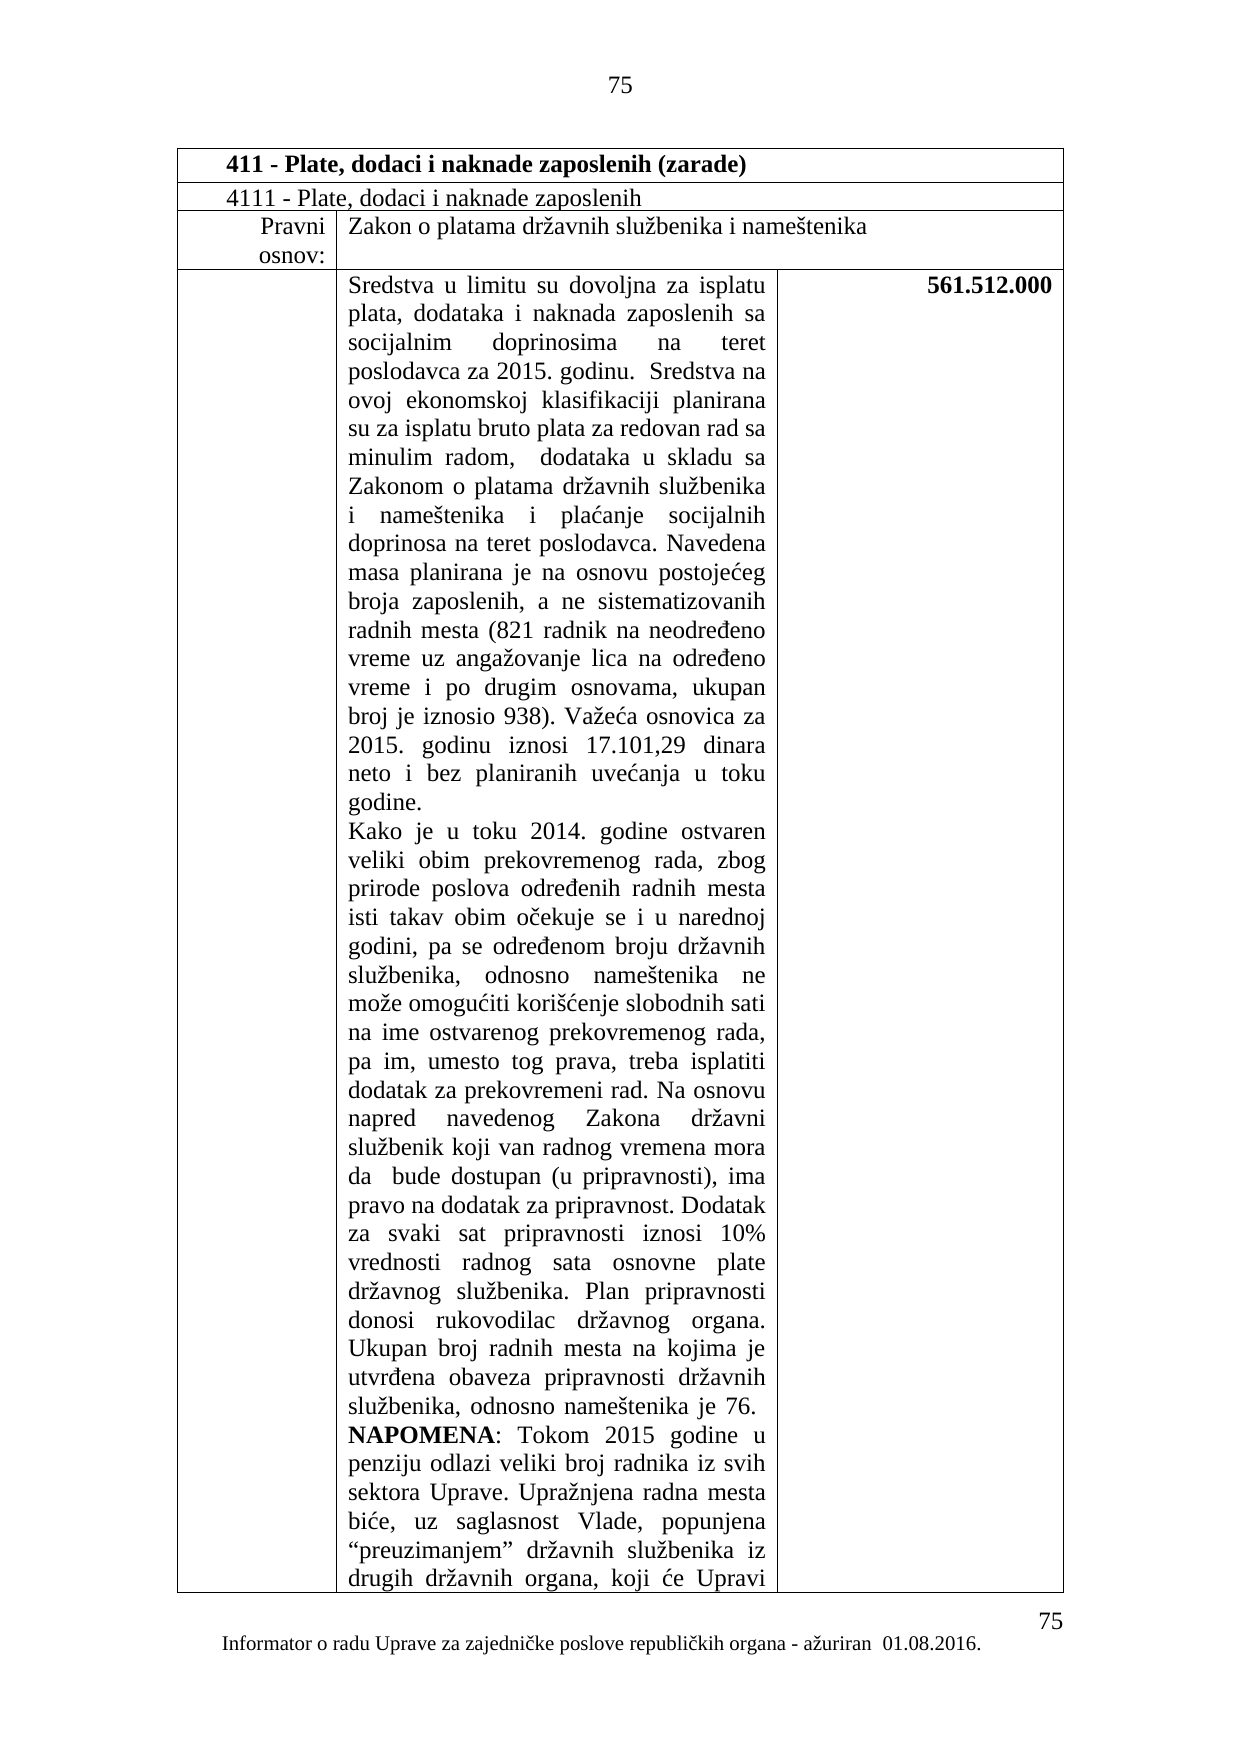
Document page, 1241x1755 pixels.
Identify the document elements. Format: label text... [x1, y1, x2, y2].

table_cell 411 - Plate, dodaci i naknade zaposlenih (zarade) [178, 149, 1063, 182]
table_cell Pravni osnov: [178, 211, 336, 269]
table_cell 4111 - Plate, dodaci i naknade zaposlenih [178, 183, 1063, 210]
table_cell Zakon o platama državnih službenika i nameštenika [337, 211, 1063, 269]
table_cell 561.512.000 [778, 270, 1063, 1592]
table_cell Sredstva u limitu su dovolјna za isplatu plata, dodataka i naknada zaposlenih sa socijalnim doprinosima na teret poslodavca za 2015. godinu. Sredstva na ovoj ekonomskoj klasifikaciji planirana su za isplatu bruto plata za redovan rad sa minulim radom, dodataka u skladu sa Zakonom o platama državnih službenika i nameštenika i plaćanje socijalnih doprinosa na teret poslodavca. Navedena masa planirana je na osnovu postojećeg broja zaposlenih, a ne sistematizovanih radnih mesta (821 radnik na neodređeno vreme uz angažovanje lica na određeno vreme i po drugim osnovama, ukupan broj je iznosio 938). Važeća osnovica za 2015. godinu iznosi 17.101,29 dinara neto i bez planiranih uvećanja u toku godine. Kako je u toku 2014. godine ostvaren veliki obim prekovremenog rada, zbog prirode poslova određenih radnih mesta isti takav obim očekuje se i u narednoj godini, pa se određenom broju državnih službenika, odnosno nameštenika ne može omogućiti korišćenje slobodnih sati na ime ostvarenog prekovremenog rada, pa im, umesto tog prava, treba isplatiti dodatak za prekovremeni rad. Na osnovu napred navedenog Zakona državni službenik koji van radnog vremena mora da bude dostupan (u pripravnosti), ima pravo na dodatak za pripravnost. Dodatak za svaki sat pripravnosti iznosi 10% vrednosti radnog sata osnovne plate državnog službenika. Plan pripravnosti donosi rukovodilac državnog organa. Ukupan broj radnih mesta na kojima je utvrđena obaveza pripravnosti državnih službenika, odnosno nameštenika je 76. NAPOMENA: Tokom 2015 godine u penziju odlazi veliki broj radnika iz svih sektora Uprave. Upražnjena radna mesta biće, uz saglasnost Vlade, popunjena “preuzimanjem” državnih službenika iz drugih državnih organa, koji će Upravi [337, 270, 777, 1592]
table_cell [178, 270, 336, 1592]
